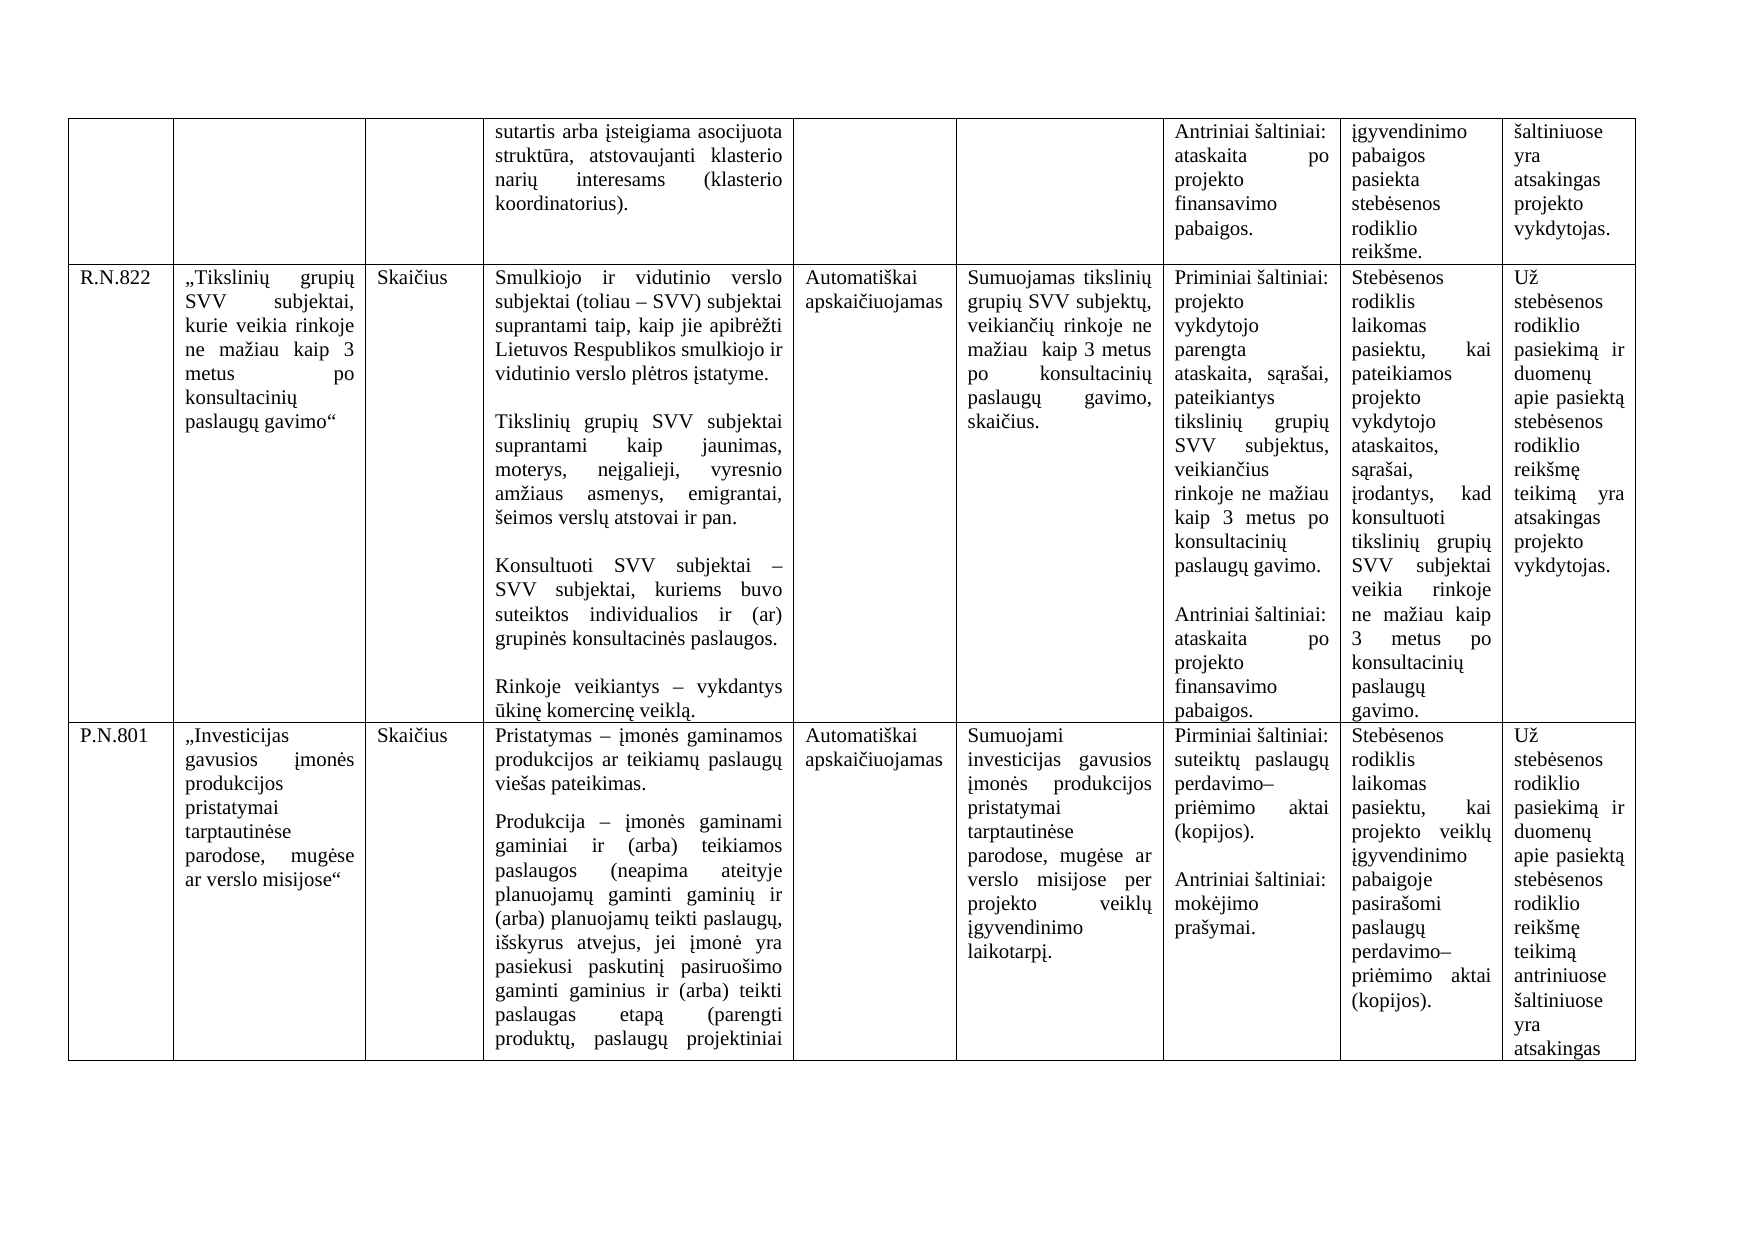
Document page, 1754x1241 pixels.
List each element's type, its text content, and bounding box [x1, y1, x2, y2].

table_cell Pirminiai šaltiniai: suteiktų paslaugų perdavimo–priėmimo aktai (kopijos). Antriniai šaltiniai: mokėjimo prašymai. [1164, 723, 1340, 1060]
table_cell Smulkiojo ir vidutinio verslo subjektai (toliau – SVV) subjektai suprantami taip, kaip jie apibrėžti Lietuvos Respublikos smulkiojo ir vidutinio verslo plėtros įstatyme. Tikslinių grupių SVV subjektai suprantami kaip jaunimas, moterys, neįgalieji, vyresnio amžiaus asmenys, emigrantai, šeimos verslų atstovai ir pan. Konsultuoti SVV subjektai – SVV subjektai, kuriems buvo suteiktos individualios ir (ar) grupinės konsultacinės paslaugos. Rinkoje veikiantys – vykdantys ūkinę komercinę veiklą. [484, 265, 793, 722]
table_cell Antriniai šaltiniai: ataskaita po projekto finansavimo pabaigos. [1164, 119, 1340, 263]
table_cell Sumuojamas tikslinių grupių SVV subjektų, veikiančių rinkoje ne mažiau kaip 3 metus po konsultacinių paslaugų gavimo, skaičius. [957, 265, 1163, 722]
table_cell Automatiškai apskaičiuojamas [794, 265, 956, 722]
table_cell [69, 119, 173, 263]
table_cell P.N.801 [69, 723, 173, 1060]
table_cell Pristatymas – įmonės gaminamos produkcijos ar teikiamų paslaugų viešas pateikimas. Produkcija – įmonės gaminami gaminiai ir (arba) teikiamos paslaugos (neapima ateityje planuojamų gaminti gaminių ir (arba) planuojamų teikti paslaugų, išskyrus atvejus, jei įmonė yra pasiekusi paskutinį pasiruošimo gaminti gaminius ir (arba) teikti paslaugas etapą (parengti produktų, paslaugų projektiniai [484, 723, 793, 1060]
table_cell „Tikslinių grupių SVV subjektai, kurie veikia rinkoje ne mažiau kaip 3 metus po konsultacinių paslaugų gavimo“ [174, 265, 365, 722]
table_cell Sumuojami investicijas gavusios įmonės produkcijos pristatymai tarptautinėse parodose, mugėse ar verslo misijose per projekto veiklų įgyvendinimo laikotarpį. [957, 723, 1163, 1060]
table_cell Stebėsenos rodiklis laikomas pasiektu, kai projekto veiklų įgyvendinimo pabaigoje pasirašomi paslaugų perdavimo–priėmimo aktai (kopijos). [1341, 723, 1502, 1060]
table_cell [174, 119, 365, 263]
table_cell Skaičius [366, 265, 483, 722]
table_cell Už stebėsenos rodiklio pasiekimą ir duomenų apie pasiektą stebėsenos rodiklio reikšmę teikimą antriniuose šaltiniuose yra atsakingas [1503, 723, 1635, 1060]
table_cell [957, 119, 1163, 263]
table_cell Automatiškai apskaičiuojamas [794, 723, 956, 1060]
table_cell R.N.822 [69, 265, 173, 722]
table_cell Stebėsenos rodiklis laikomas pasiektu, kai pateikiamos projekto vykdytojo ataskaitos, sąrašai, įrodantys, kad konsultuoti tikslinių grupių SVV subjektai veikia rinkoje ne mažiau kaip 3 metus po konsultacinių paslaugų gavimo. [1341, 265, 1502, 722]
table_cell įgyvendinimo pabaigos pasiekta stebėsenos rodiklio reikšme. [1341, 119, 1502, 263]
table_cell sutartis arba įsteigiama asocijuota struktūra, atstovaujanti klasterio narių interesams (klasterio koordinatorius). [484, 119, 793, 263]
table_cell [366, 119, 483, 263]
table_cell Priminiai šaltiniai: projekto vykdytojo parengta ataskaita, sąrašai, pateikiantys tikslinių grupių SVV subjektus, veikiančius rinkoje ne mažiau kaip 3 metus po konsultacinių paslaugų gavimo. Antriniai šaltiniai: ataskaita po projekto finansavimo pabaigos. [1164, 265, 1340, 722]
table_cell šaltiniuose yra atsakingas projekto vykdytojas. [1503, 119, 1635, 263]
table_cell Skaičius [366, 723, 483, 1060]
table_cell „Investicijas gavusios įmonės produkcijos pristatymai tarptautinėse parodose, mugėse ar verslo misijose“ [174, 723, 365, 1060]
table_cell [794, 119, 956, 263]
table_cell Už stebėsenos rodiklio pasiekimą ir duomenų apie pasiektą stebėsenos rodiklio reikšmę teikimą yra atsakingas projekto vykdytojas. [1503, 265, 1635, 722]
